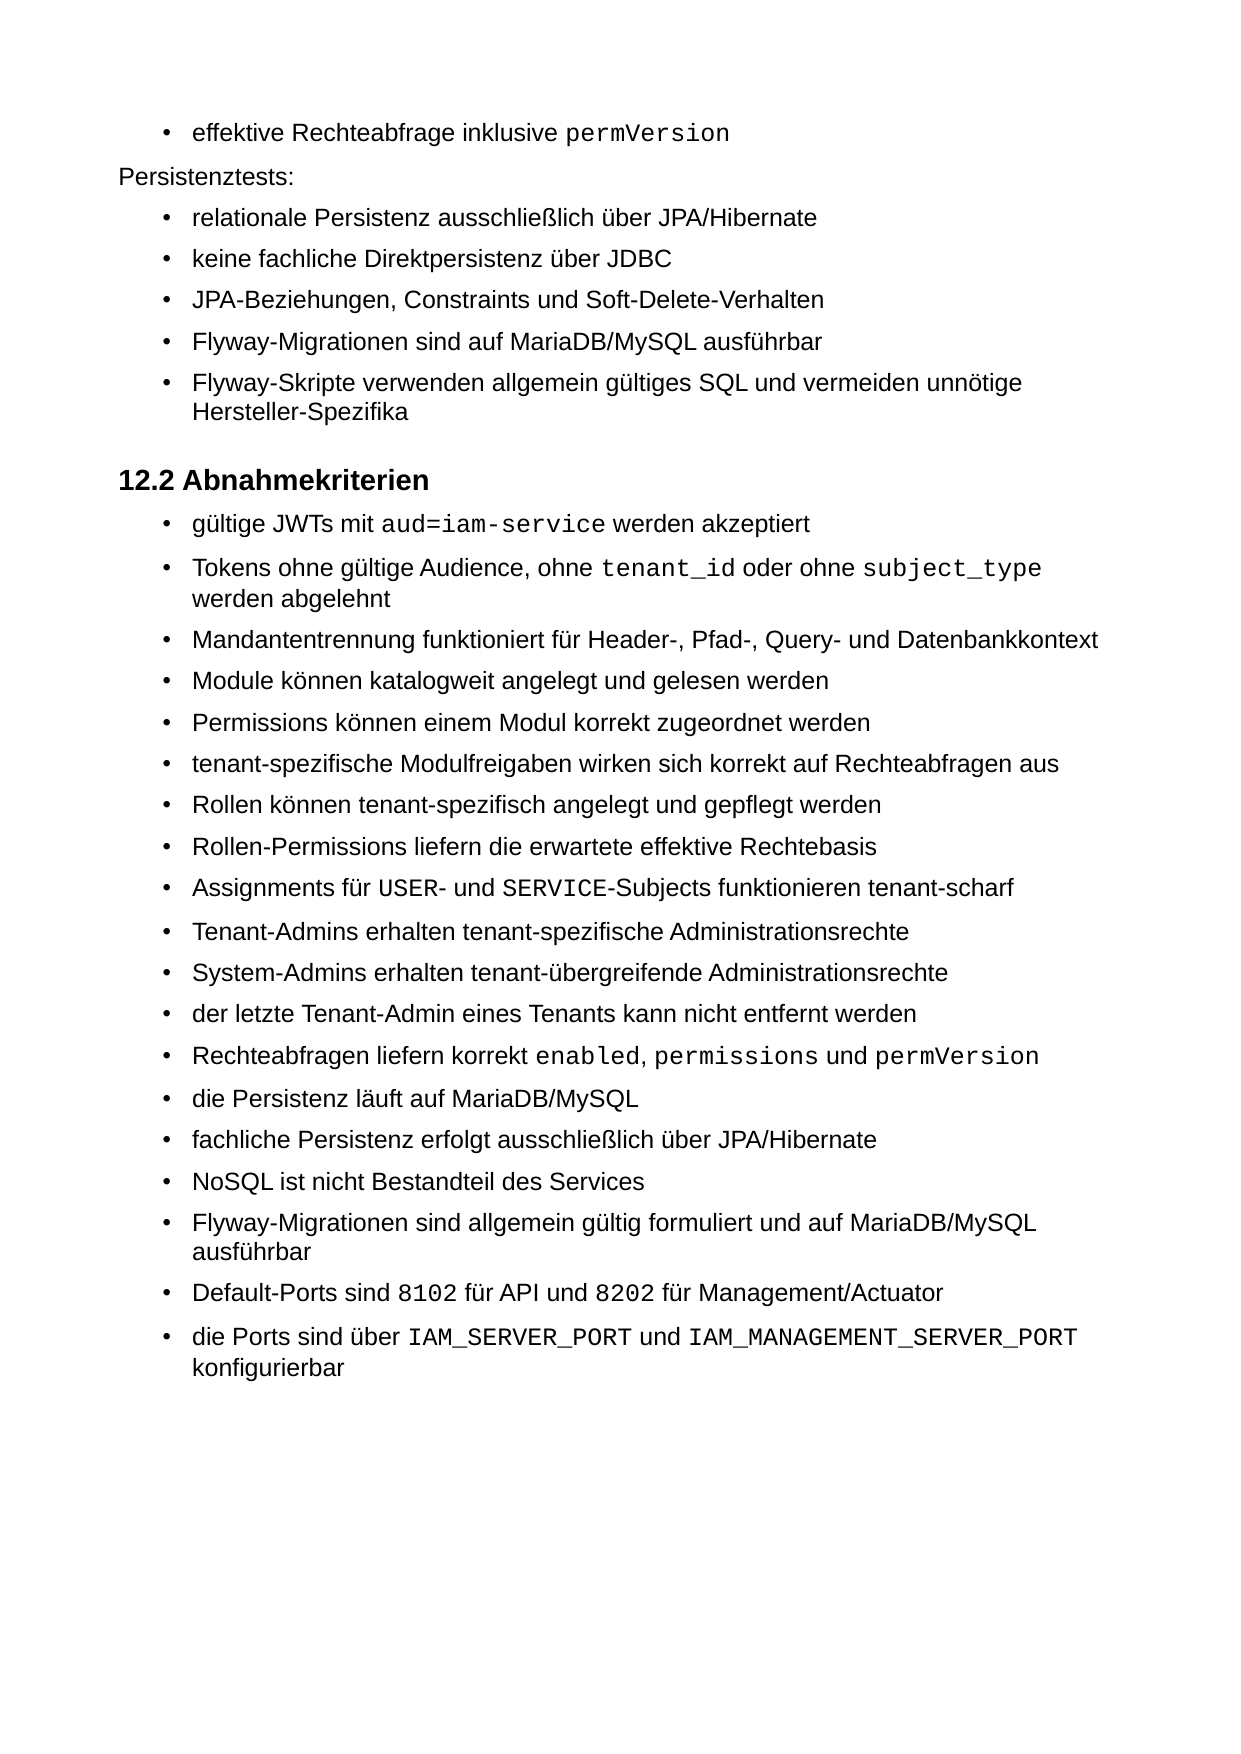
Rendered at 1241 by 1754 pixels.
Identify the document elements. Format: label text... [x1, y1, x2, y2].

list Default-Ports sind 8102 für API und 8202 für Management/Actuator [162, 1278, 1122, 1309]
list fachliche Persistenz erfolgt ausschließlich über JPA/Hibernate [162, 1125, 1122, 1154]
list die Ports sind über IAM_SERVER_PORT und IAM_MANAGEMENT_SERVER_PORT konfigurierbar [162, 1322, 1122, 1381]
list relationale Persistenz ausschließlich über JPA/Hibernate [162, 203, 1122, 232]
list Mandantentrennung funktioniert für Header-, Pfad-, Query- und Datenbankkontext [162, 625, 1122, 654]
list tenant-spezifische Modulfreigaben wirken sich korrekt auf Rechteabfragen aus [162, 749, 1122, 778]
list die Persistenz läuft auf MariaDB/MySQL [162, 1084, 1122, 1113]
list System-Admins erhalten tenant-übergreifende Administrationsrechte [162, 958, 1122, 987]
list Permissions können einem Modul korrekt zugeordnet werden [162, 708, 1122, 737]
list Flyway-Migrationen sind allgemein gültig formuliert und auf MariaDB/MySQL ausführbar [162, 1208, 1122, 1266]
list Assignments für USER- und SERVICE-Subjects funktionieren tenant-scharf [162, 873, 1122, 904]
list Rollen können tenant-spezifisch angelegt und gepflegt werden [162, 790, 1122, 819]
list keine fachliche Direktpersistenz über JDBC [162, 244, 1122, 273]
list Tokens ohne gültige Audience, ohne tenant_id oder ohne subject_type werden abgelehnt [162, 553, 1122, 612]
list JPA-Beziehungen, Constraints und Soft-Delete-Verhalten [162, 286, 1122, 314]
list Rechteabfragen liefern korrekt enabled, permissions und permVersion [162, 1041, 1122, 1072]
list effektive Rechteabfrage inklusive permVersion [162, 118, 1122, 149]
text Persistenztests: [118, 162, 1122, 190]
list NoSQL ist nicht Bestandteil des Services [162, 1167, 1122, 1196]
subtitle 12.2 Abnahmekriterien [118, 463, 1122, 497]
list Tenant-Admins erhalten tenant-spezifische Administrationsrechte [162, 917, 1122, 945]
list Flyway-Migrationen sind auf MariaDB/MySQL ausführbar [162, 327, 1122, 356]
list der letzte Tenant-Admin eines Tenants kann nicht entfernt werden [162, 999, 1122, 1028]
list Flyway-Skripte verwenden allgemein gültiges SQL und vermeiden unnötige Hersteller-Spezifika [162, 368, 1122, 426]
list Rollen-Permissions liefern die erwartete effektive Rechtebasis [162, 832, 1122, 861]
list gültige JWTs mit aud=iam-service werden akzeptiert [162, 509, 1122, 540]
list Module können katalogweit angelegt und gelesen werden [162, 666, 1122, 695]
